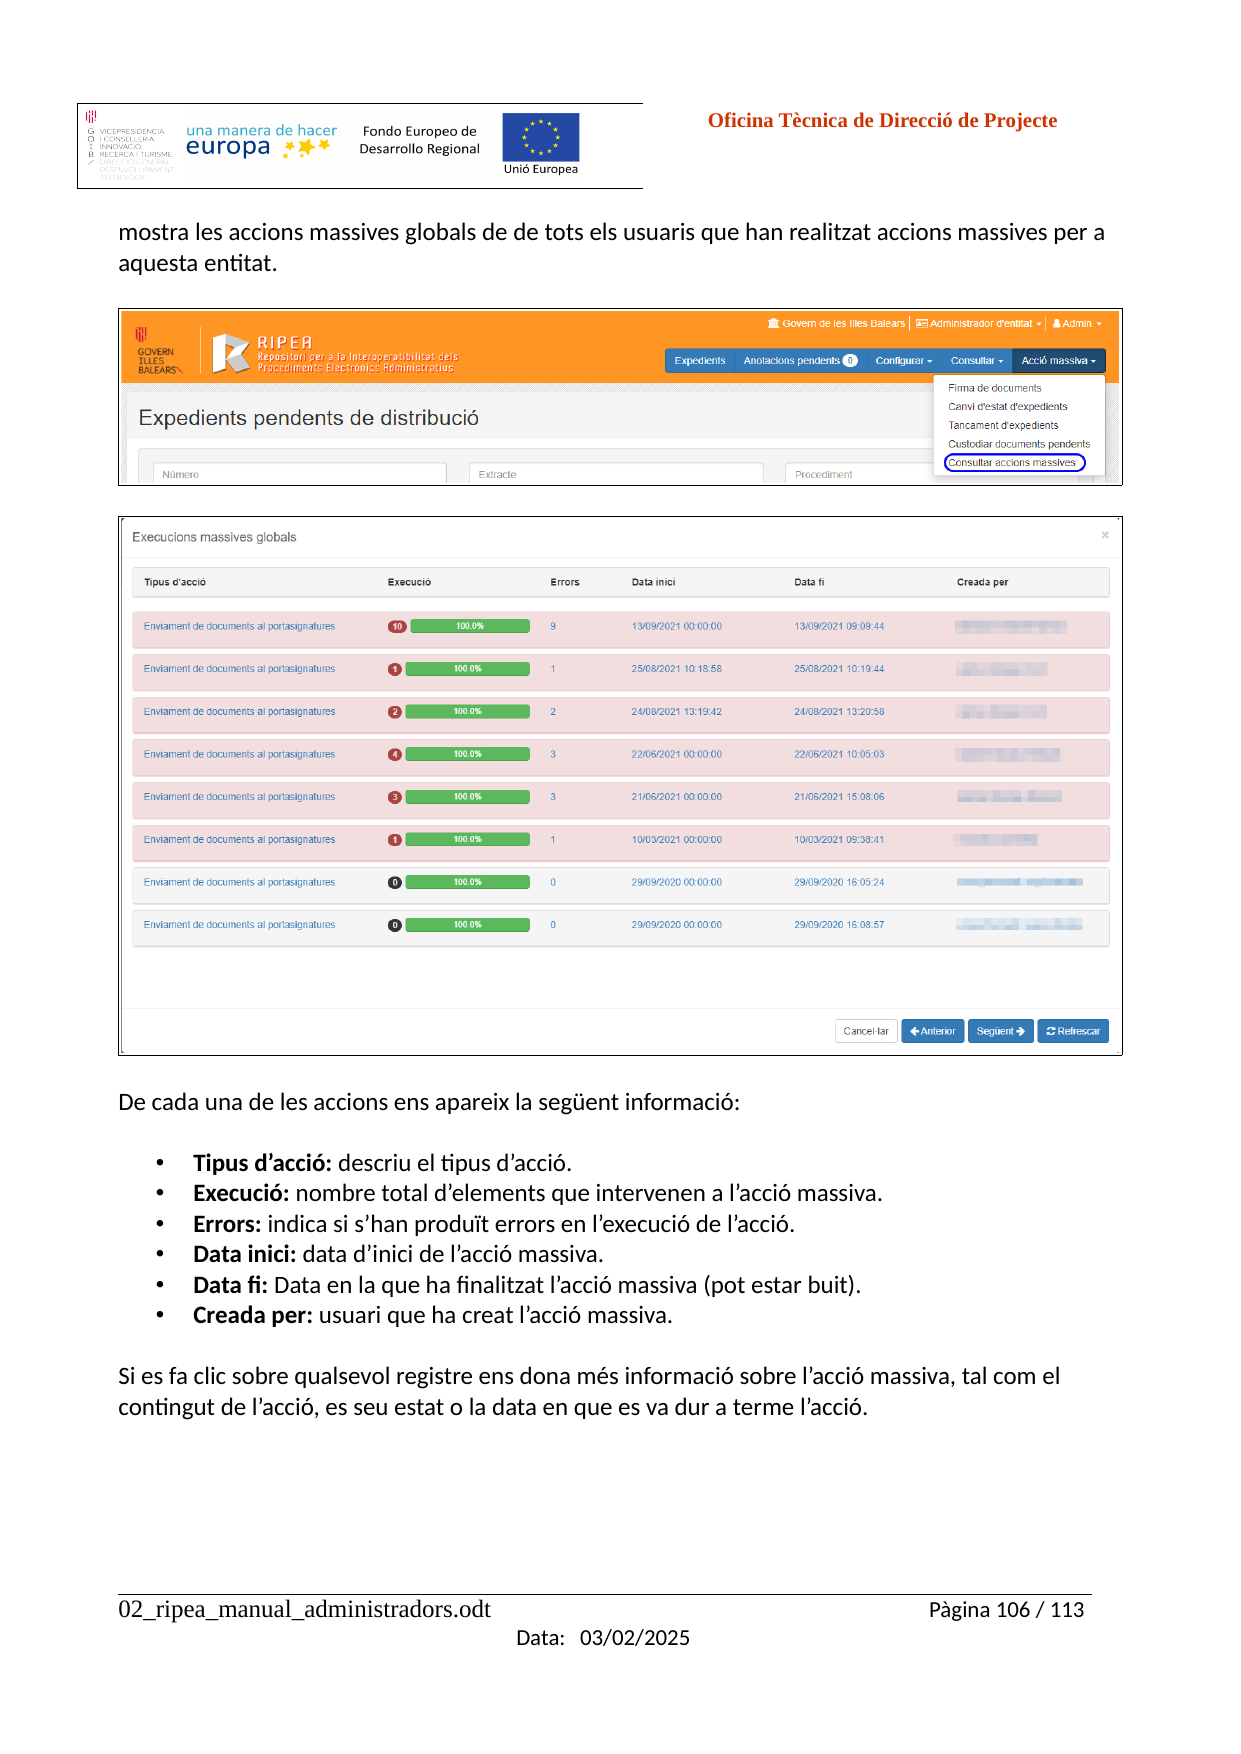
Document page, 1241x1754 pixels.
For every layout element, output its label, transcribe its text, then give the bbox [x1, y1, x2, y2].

list Tipus d’acció: descriu el tipus d’acció. [156, 1147, 1122, 1177]
picture [184, 108, 585, 182]
list Creada per: usuari que ha creat l’acció massiva. [156, 1299, 1122, 1330]
text De cada una de les accions ens apareix la següent informació: [118, 1086, 1122, 1116]
text Si es fa clic sobre qualsevol registre ens dona més informació sobre l’acció massiva, tal com el contingut de l’acció, es seu estat o la data en que es va dur a terme l’acció. [118, 1360, 1122, 1421]
picture [121, 518, 1119, 1053]
list Errors: indica si s’han produït errors en l’execució de l’acció. [156, 1208, 1122, 1238]
picture [82, 108, 178, 182]
text mostra les accions massives globals de de tots els usuaris que han realitzat accions massives per a aquesta entitat. [118, 216, 1122, 277]
list Execució: nombre total d’elements que intervenen a l’acció massiva. [156, 1177, 1122, 1208]
list Data inici: data d’inici de l’acció massiva. [156, 1238, 1122, 1269]
picture [121, 311, 1119, 483]
list Data fi: Data en la que ha finalitzat l’acció massiva (pot estar buit). [156, 1269, 1122, 1299]
